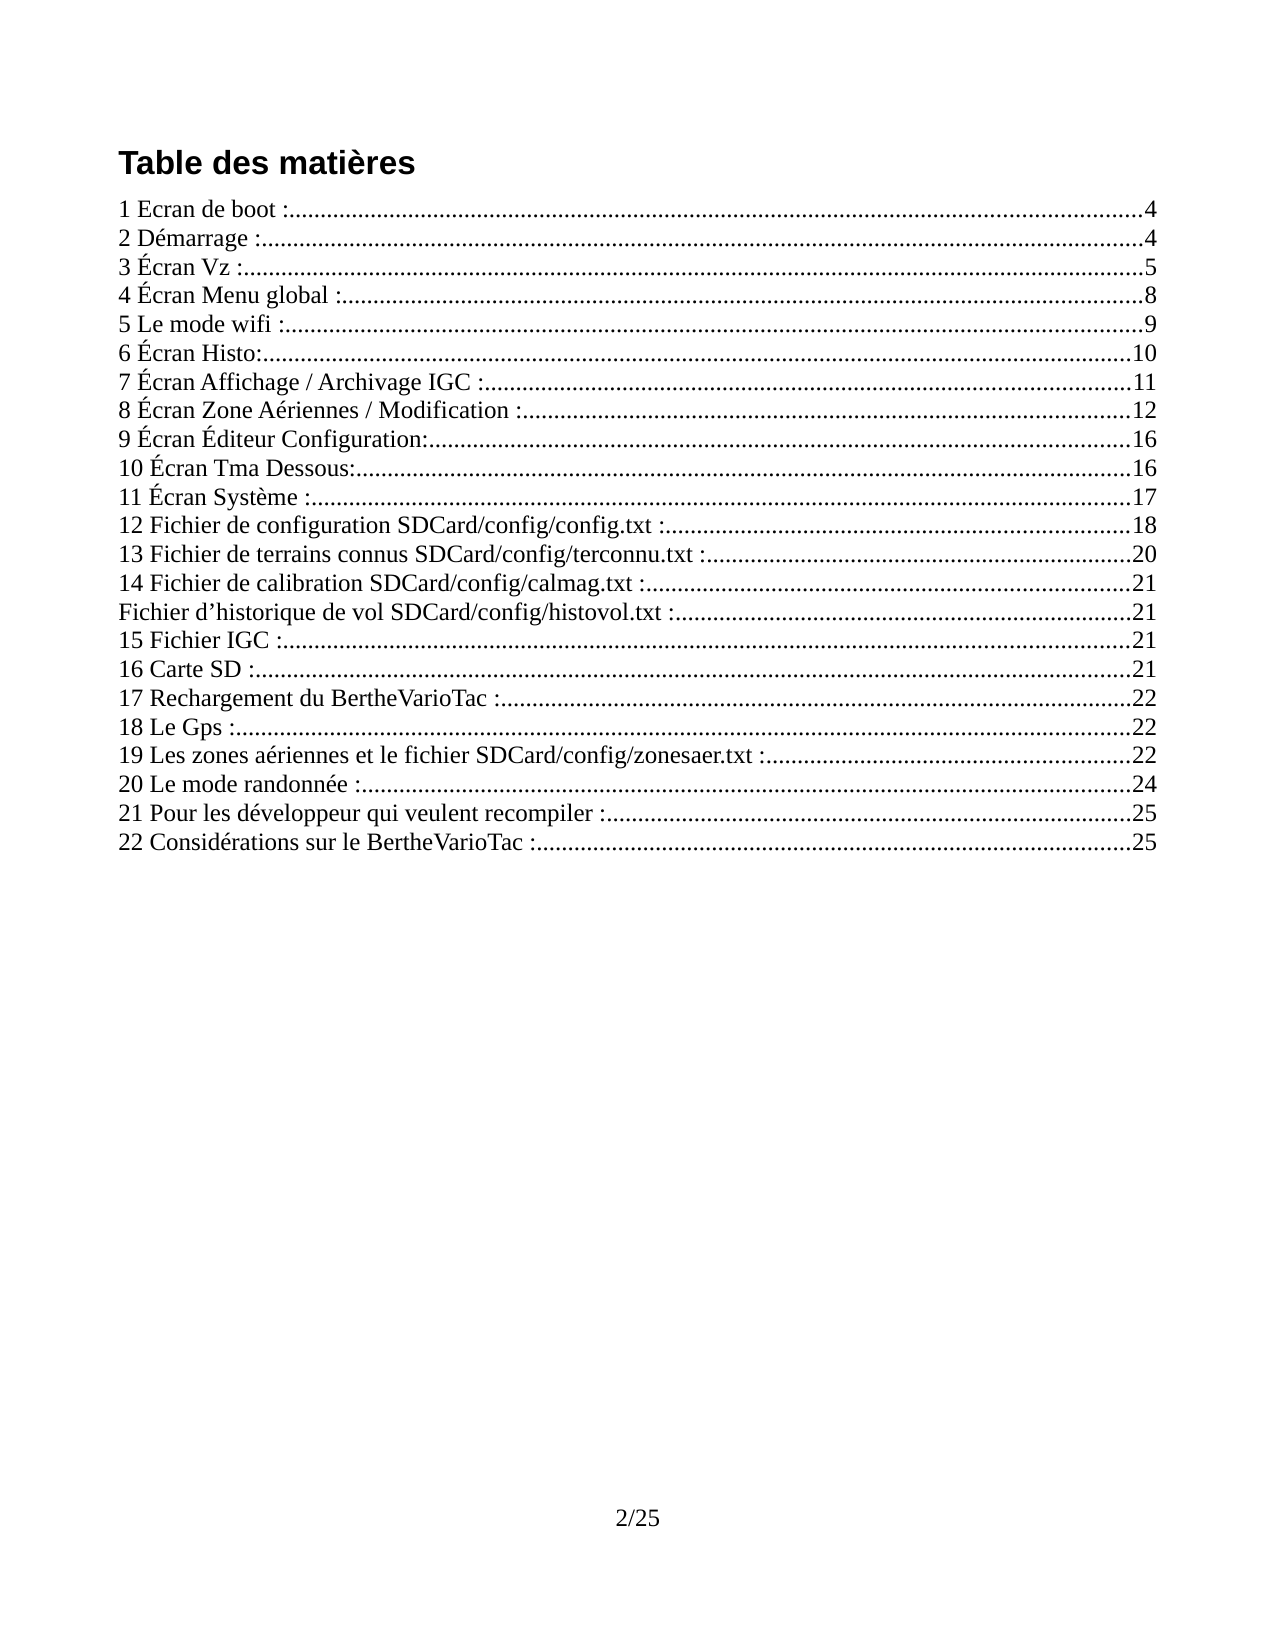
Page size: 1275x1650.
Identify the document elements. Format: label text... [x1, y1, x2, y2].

text 19 Les zones aériennes et le fichier SDCard/config/zonesaer.txt : 22 [118, 740, 1157, 769]
text 3 Écran Vz : 5 [118, 252, 1157, 280]
text 7 Écran Affichage / Archivage IGC : 11 [118, 367, 1157, 395]
text 15 Fichier IGC : 21 [118, 625, 1157, 654]
text 12 Fichier de configuration SDCard/config/config.txt : 18 [118, 510, 1157, 539]
text 2 Démarrage : 4 [118, 223, 1157, 252]
text 21 Pour les développeur qui veulent recompiler : 25 [118, 798, 1157, 827]
text 8 Écran Zone Aériennes / Modification : 12 [118, 395, 1157, 424]
text 18 Le Gps : 22 [118, 712, 1157, 740]
text 17 Rechargement du BertheVarioTac : 22 [118, 683, 1157, 712]
text 9 Écran Éditeur Configuration: 16 [118, 424, 1157, 453]
text 22 Considérations sur le BertheVarioTac : 25 [118, 827, 1157, 855]
text 10 Écran Tma Dessous: 16 [118, 453, 1157, 482]
text 6 Écran Histo: 10 [118, 338, 1157, 367]
text 1 Ecran de boot : 4 [118, 194, 1157, 223]
text Fichier d’historique de vol SDCard/config/histovol.txt : 21 [118, 597, 1157, 625]
text 14 Fichier de calibration SDCard/config/calmag.txt : 21 [118, 568, 1157, 597]
text 11 Écran Système : 17 [118, 482, 1157, 510]
text 13 Fichier de terrains connus SDCard/config/terconnu.txt : 20 [118, 539, 1157, 568]
subtitle Table des matières [118, 143, 1157, 182]
text 16 Carte SD : 21 [118, 654, 1157, 683]
text 5 Le mode wifi : 9 [118, 309, 1157, 338]
text 4 Écran Menu global : 8 [118, 280, 1157, 309]
text 20 Le mode randonnée : 24 [118, 769, 1157, 798]
